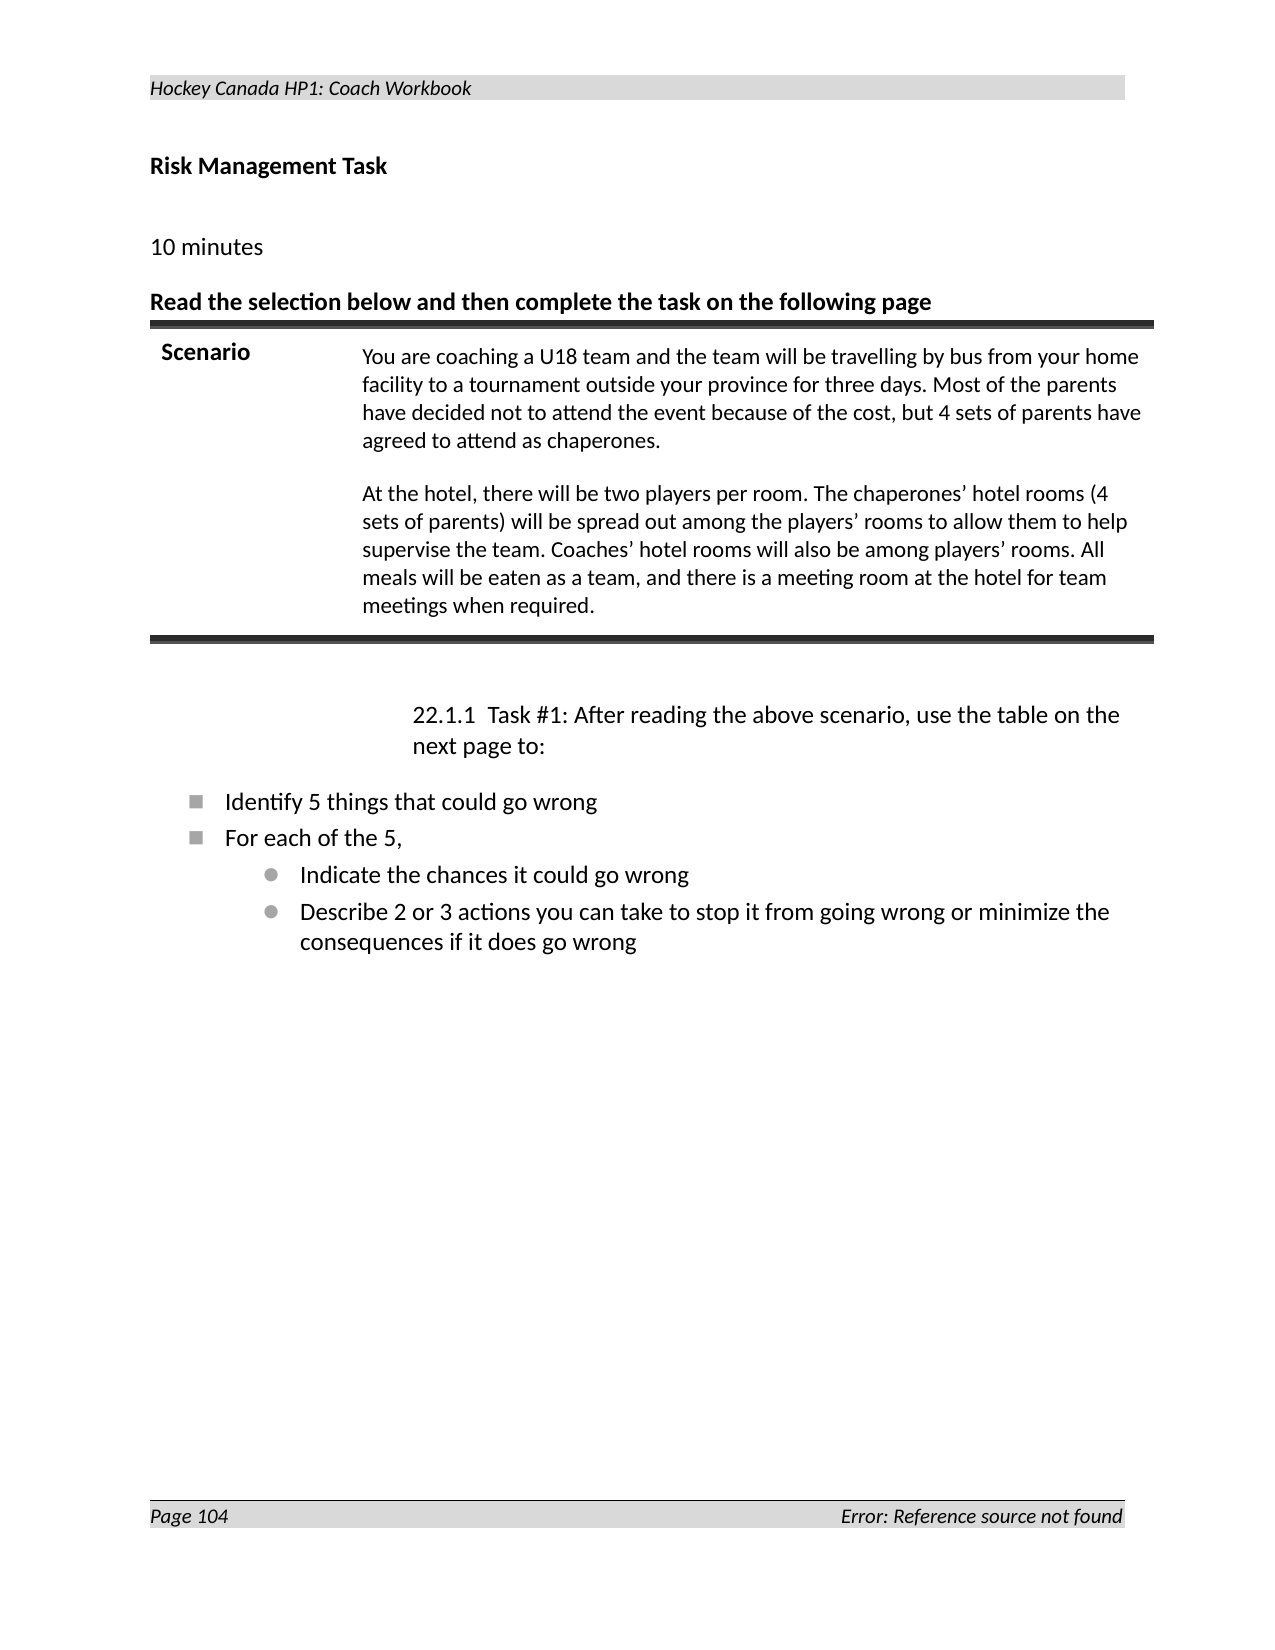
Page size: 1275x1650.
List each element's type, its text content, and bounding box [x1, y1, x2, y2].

list Identify 5 things that could go wrong [187, 786, 1125, 816]
text 10 minutes [150, 231, 1125, 261]
subtitle Task #1: After reading the above scenario, use the table on the next page to: [412, 699, 1125, 761]
table_header Scenario [150, 329, 351, 632]
list Indicate the chances it could go wrong [262, 859, 1125, 890]
table_header You are coaching a U18 team and the team will be travelling by bus from your home facility to a tournament outside your province for three days. Most of the parents have decided not to attend the event because of the cost, but 4 sets of parents have agreed to attend as chaperones. At the hotel, there will be two players per room. The chaperones’ hotel rooms (4 sets of parents) will be spread out among the players’ rooms to allow them to help supervise the team. Coaches’ hotel rooms will also be among players’ rooms. All meals will be eaten as a team, and there is a meeting room at the hotel for team meetings when required. [351, 329, 1154, 632]
text Risk Management Task [150, 150, 1125, 181]
list Describe 2 or 3 actions you can take to stop it from going wrong or minimize the consequences if it does go wrong [262, 896, 1125, 957]
text Read the selection below and then complete the task on the following page [150, 286, 1125, 317]
list For each of the 5, [187, 822, 1125, 853]
